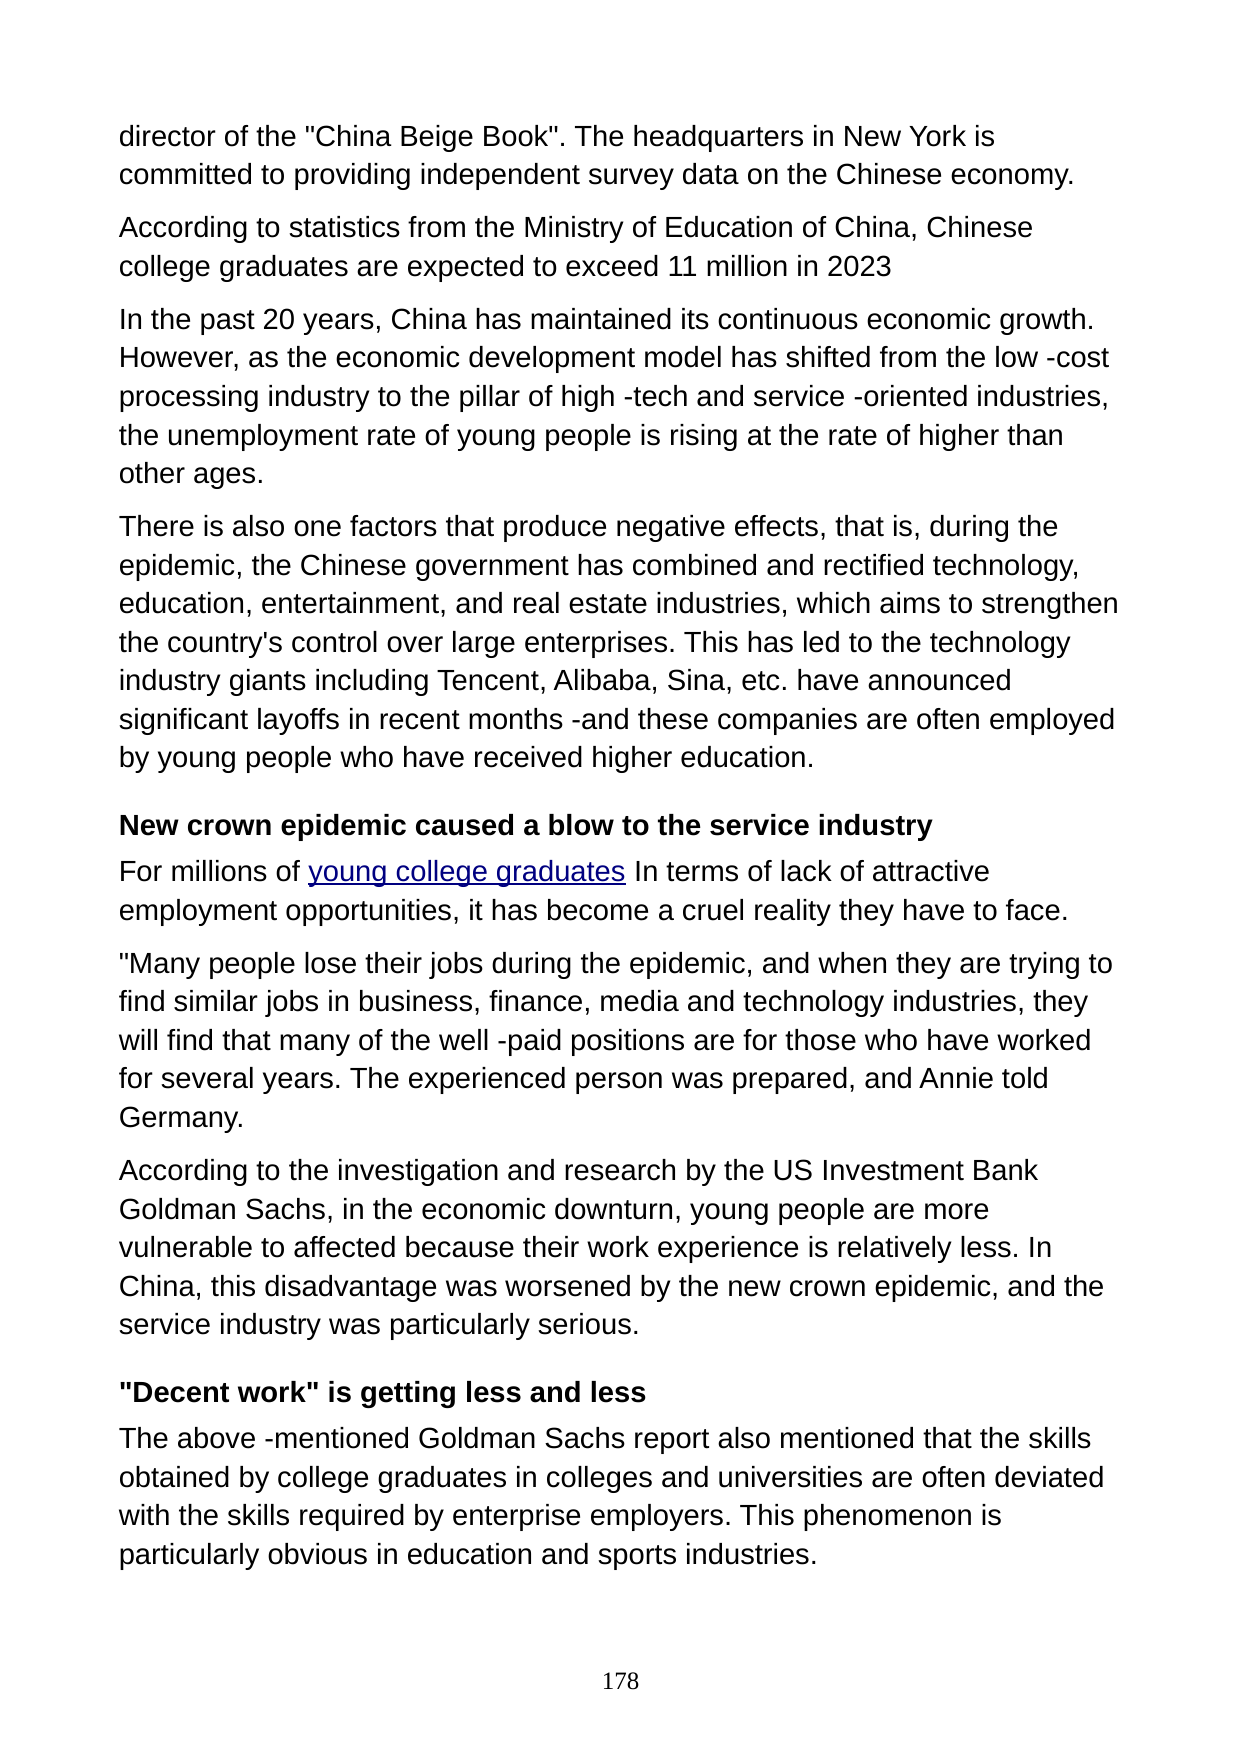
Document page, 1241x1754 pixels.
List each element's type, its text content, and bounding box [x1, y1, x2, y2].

text According to the investigation and research by the US Investment Bank Goldman Sachs, in the economic downturn, young people are more vulnerable to affected because their work experience is relatively less. In China, this disadvantage was worsened by the new crown epidemic, and the service industry was particularly serious. [118, 1153, 1122, 1341]
subtitle New crown epidemic caused a blow to the service industry [118, 808, 1122, 842]
text "Many people lose their jobs during the epidemic, and when they are trying to find similar jobs in business, finance, media and technology industries, they will find that many of the well -paid positions are for those who have worked for several years. The experienced person was prepared, and Annie told Germany. [118, 946, 1122, 1133]
text For millions of young college graduates In terms of lack of attractive employment opportunities, it has become a cruel reality they have to face. [118, 854, 1122, 926]
text director of the "China Beige Book". The headquarters in New York is committed to providing independent survey data on the Chinese economy. [118, 118, 1122, 191]
text The above -mentioned Goldman Sachs report also mentioned that the skills obtained by college graduates in colleges and universities are often deviated with the skills required by enterprise employers. This phenomenon is particularly obvious in education and sports industries. [118, 1421, 1122, 1570]
text In the past 20 years, China has maintained its continuous economic growth. However, as the economic development model has shifted from the low -cost processing industry to the pillar of high -tech and service -oriented industries, the unemployment rate of young people is rising at the rate of higher than other ages. [118, 302, 1122, 489]
subtitle "Decent work" is getting less and less [118, 1375, 1122, 1408]
text According to statistics from the Ministry of Education of China, Chinese college graduates are expected to exceed 11 million in 2023 [118, 210, 1122, 282]
text There is also one factors that produce negative effects, that is, during the epidemic, the Chinese government has combined and rectified technology, education, entertainment, and real estate industries, which aims to strengthen the country's control over large enterprises. This has led to the technology industry giants including Tencent, Alibaba, Sina, etc. have announced significant layoffs in recent months -and these companies are often employed by young people who have received higher education. [118, 509, 1122, 774]
